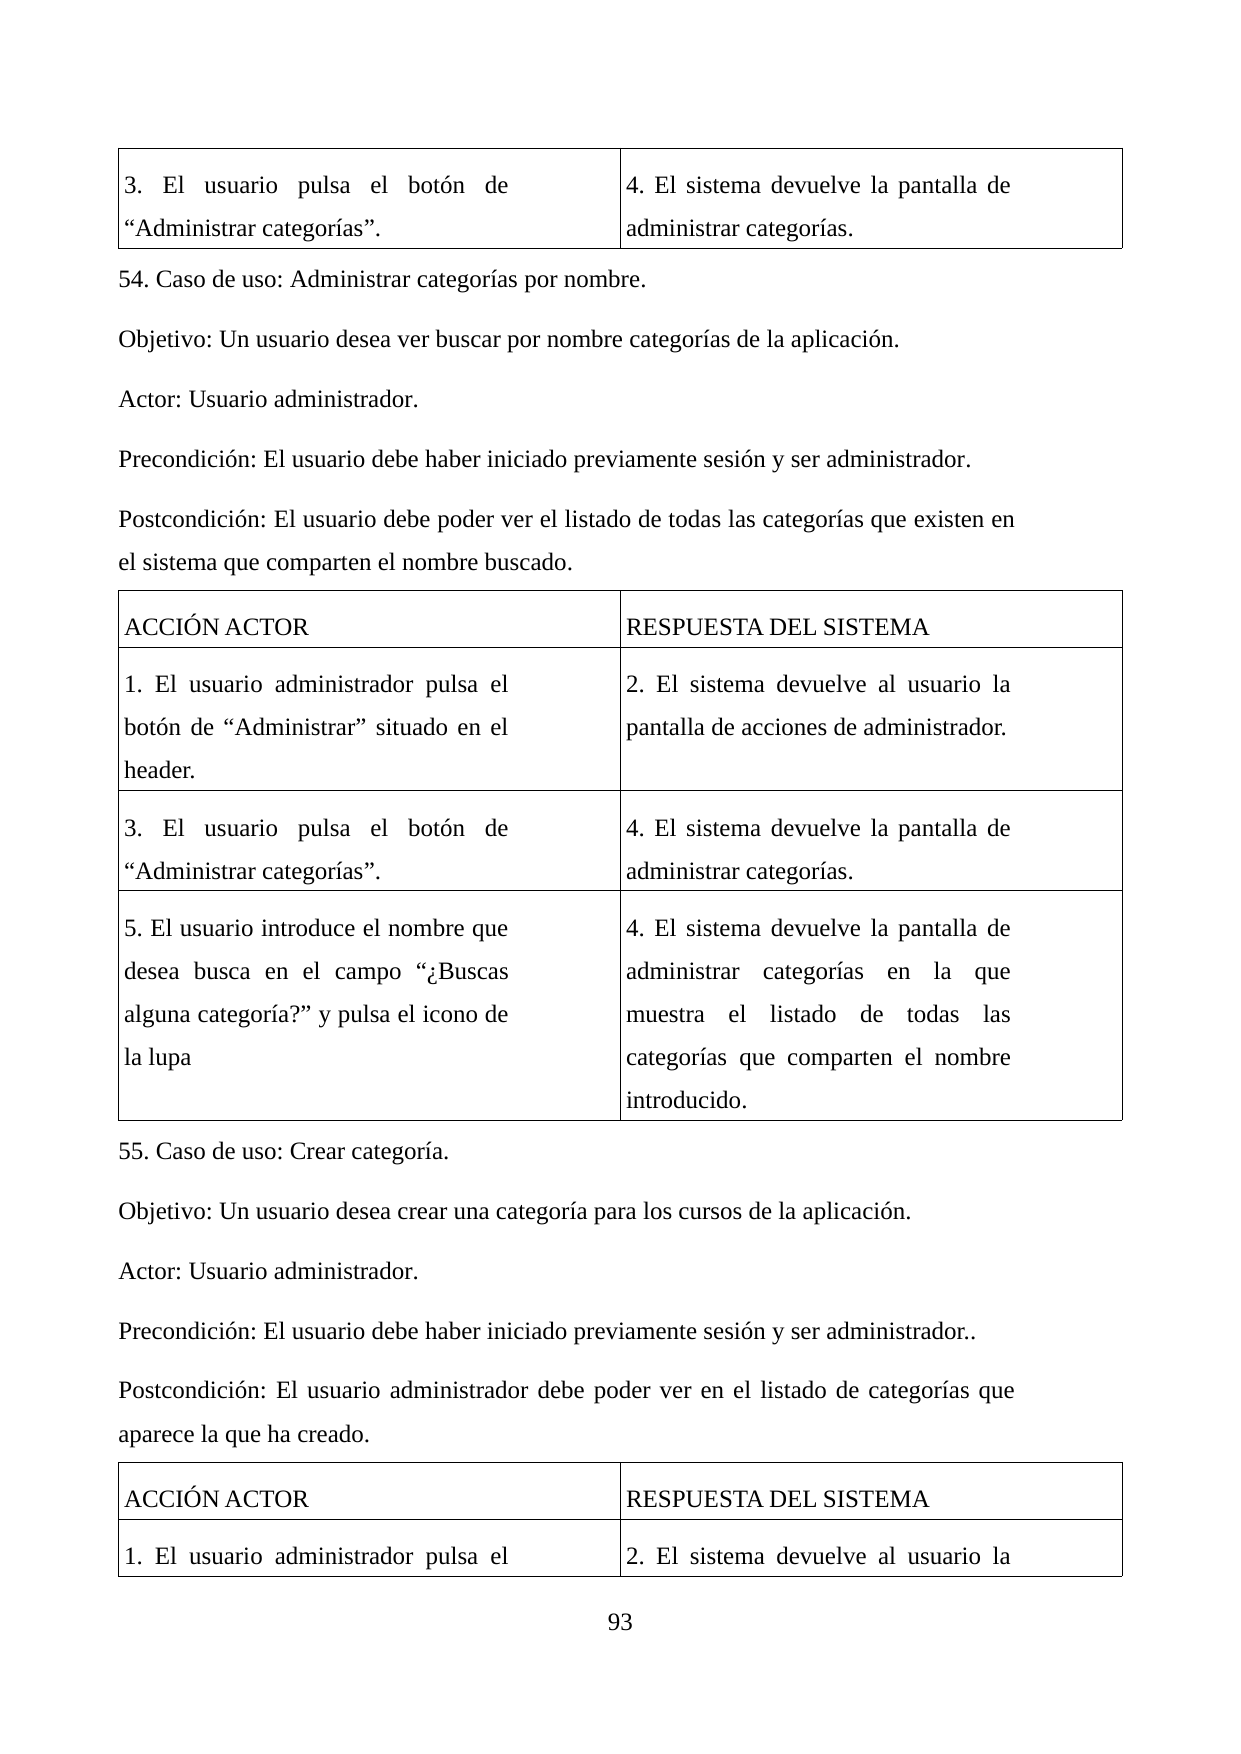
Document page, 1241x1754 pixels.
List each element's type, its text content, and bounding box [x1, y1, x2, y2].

table_header ACCIÓN ACTOR [119, 1463, 620, 1519]
table_cell 4. El sistema devuelve la pantalla de administrar categorías. [621, 149, 1122, 248]
text Precondición: El usuario debe haber iniciado previamente sesión y ser administrador.. [118, 1316, 1017, 1344]
table_cell 4. El sistema devuelve la pantalla de administrar categorías en la que muestra el listado de todas las categorías que comparten el nombre introducido. [621, 891, 1122, 1120]
table_header RESPUESTA DEL SISTEMA [621, 591, 1122, 647]
text Actor: Usuario administrador. [118, 384, 1017, 413]
text Objetivo: Un usuario desea crear una categoría para los cursos de la aplicación. [118, 1196, 1017, 1225]
text Actor: Usuario administrador. [118, 1256, 1017, 1285]
table_header ACCIÓN ACTOR [119, 591, 620, 647]
table_cell 2. El sistema devuelve al usuario la [621, 1520, 1122, 1576]
table_header RESPUESTA DEL SISTEMA [621, 1463, 1122, 1519]
table_cell 3. El usuario pulsa el botón de “Administrar categorías”. [119, 791, 620, 890]
table_cell 1. El usuario administrador pulsa el botón de “Administrar” situado en el header. [119, 648, 620, 790]
text 54. Caso de uso: Administrar categorías por nombre. [118, 264, 1017, 293]
table_cell 2. El sistema devuelve al usuario la pantalla de acciones de administrador. [621, 648, 1122, 790]
text Postcondición: El usuario debe poder ver el listado de todas las categorías que existen en el sistema que comparten el nombre buscado. [118, 504, 1017, 576]
text Postcondición: El usuario administrador debe poder ver en el listado de categorías que aparece la que ha creado. [118, 1376, 1017, 1447]
text Objetivo: Un usuario desea ver buscar por nombre categorías de la aplicación. [118, 324, 1017, 353]
text 55. Caso de uso: Crear categoría. [118, 1136, 1017, 1165]
table_cell 5. El usuario introduce el nombre que desea busca en el campo “¿Buscas alguna categoría?” y pulsa el icono de la lupa [119, 891, 620, 1120]
table_cell 1. El usuario administrador pulsa el [119, 1520, 620, 1576]
text Precondición: El usuario debe haber iniciado previamente sesión y ser administrador. [118, 444, 1017, 473]
table_cell 3. El usuario pulsa el botón de “Administrar categorías”. [119, 149, 620, 248]
table_cell 4. El sistema devuelve la pantalla de administrar categorías. [621, 791, 1122, 890]
